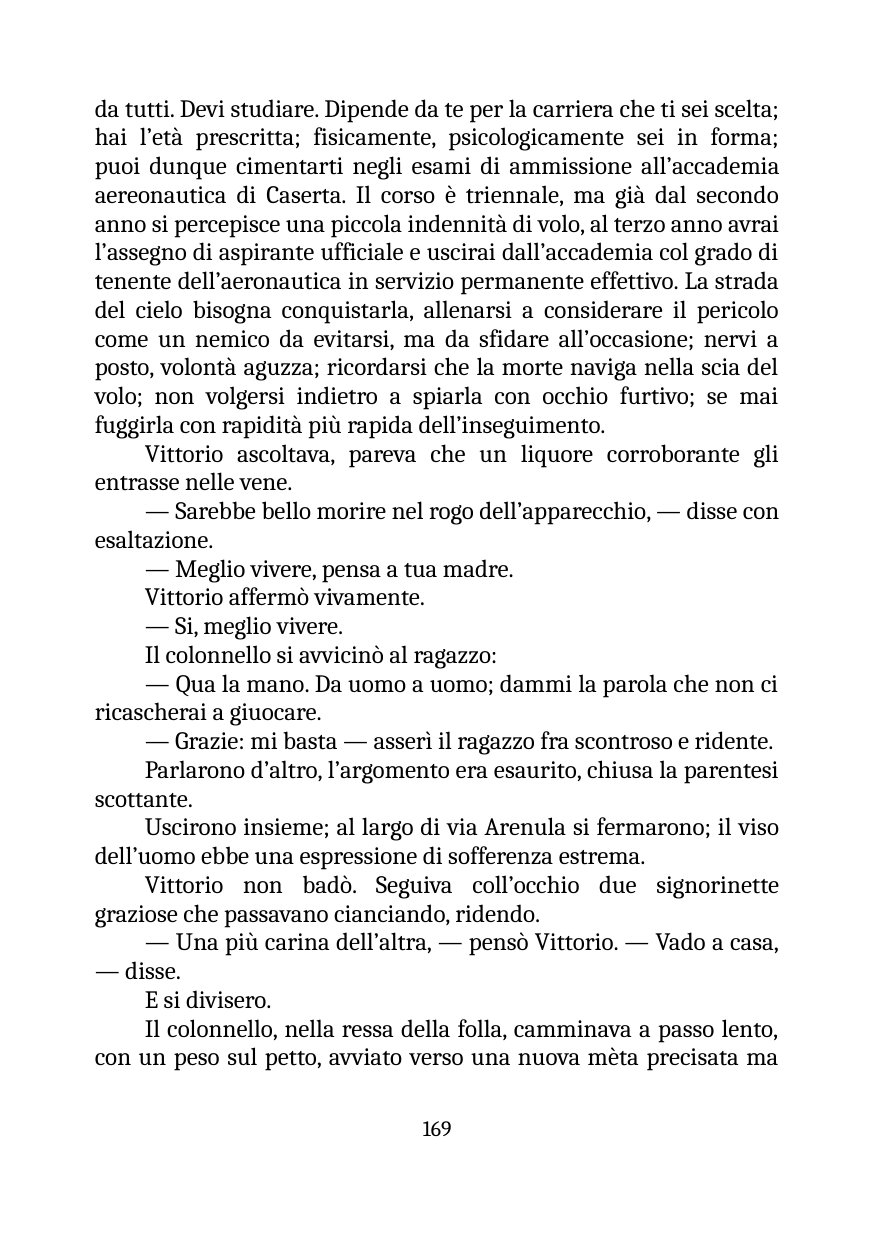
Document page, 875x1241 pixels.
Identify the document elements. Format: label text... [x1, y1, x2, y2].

text — Una più carina dell’altra, — pensò Vittorio. — Vado a casa, — disse. [94, 928, 779, 986]
text — Si, meglio vivere. [94, 612, 779, 641]
text da tutti. Devi studiare. Dipende da te per la carriera che ti sei scelta; hai l’età prescritta; fisicamente, psicologicamente sei in forma; puoi dunque cimentarti negli esami di ammissione all’accademia aereonautica di Caserta. Il corso è triennale, ma già dal secondo anno si percepisce una piccola indennità di volo, al terzo anno avrai l’assegno di aspirante ufficiale e uscirai dall’accademia col grado di tenente dell’aeronautica in servizio permanente effettivo. La strada del cielo bisogna conquistarla, allenarsi a considerare il pericolo come un nemico da evitarsi, ma da sfidare all’occasione; nervi a posto, volontà aguzza; ricordarsi che la morte naviga nella scia del volo; non volgersi indietro a spiarla con occhio furtivo; se mai fuggirla con rapidità più rapida dell’inseguimento. [94, 94, 779, 439]
text E si divisero. [94, 986, 779, 1014]
text — Qua la mano. Da uomo a uomo; dammi la parola che non ci ricascherai a giuocare. [94, 669, 779, 727]
text Il colonnello si avvicinò al ragazzo: [94, 641, 779, 669]
text Parlarono d’altro, l’argomento era esaurito, chiusa la parentesi scottante. [94, 756, 779, 813]
text Il colonnello, nella ressa della folla, camminava a passo lento, con un peso sul petto, avviato verso una nuova mèta precisata ma [94, 1014, 779, 1072]
text Vittorio non badò. Seguiva coll’occhio due signorinette graziose che passavano cianciando, ridendo. [94, 871, 779, 928]
text Vittorio ascoltava, pareva che un liquore corroborante gli entrasse nelle vene. [94, 439, 779, 497]
text — Grazie: mi basta — asserì il ragazzo fra scontroso e ridente. [94, 727, 779, 756]
text Vittorio affermò vivamente. [94, 583, 779, 612]
text — Meglio vivere, pensa a tua madre. [94, 554, 779, 583]
text Uscirono insieme; al largo di via Arenula si fermarono; il viso dell’uomo ebbe una espressione di sofferenza estrema. [94, 813, 779, 871]
text — Sarebbe bello morire nel rogo dell’apparecchio, — disse con esaltazione. [94, 497, 779, 554]
